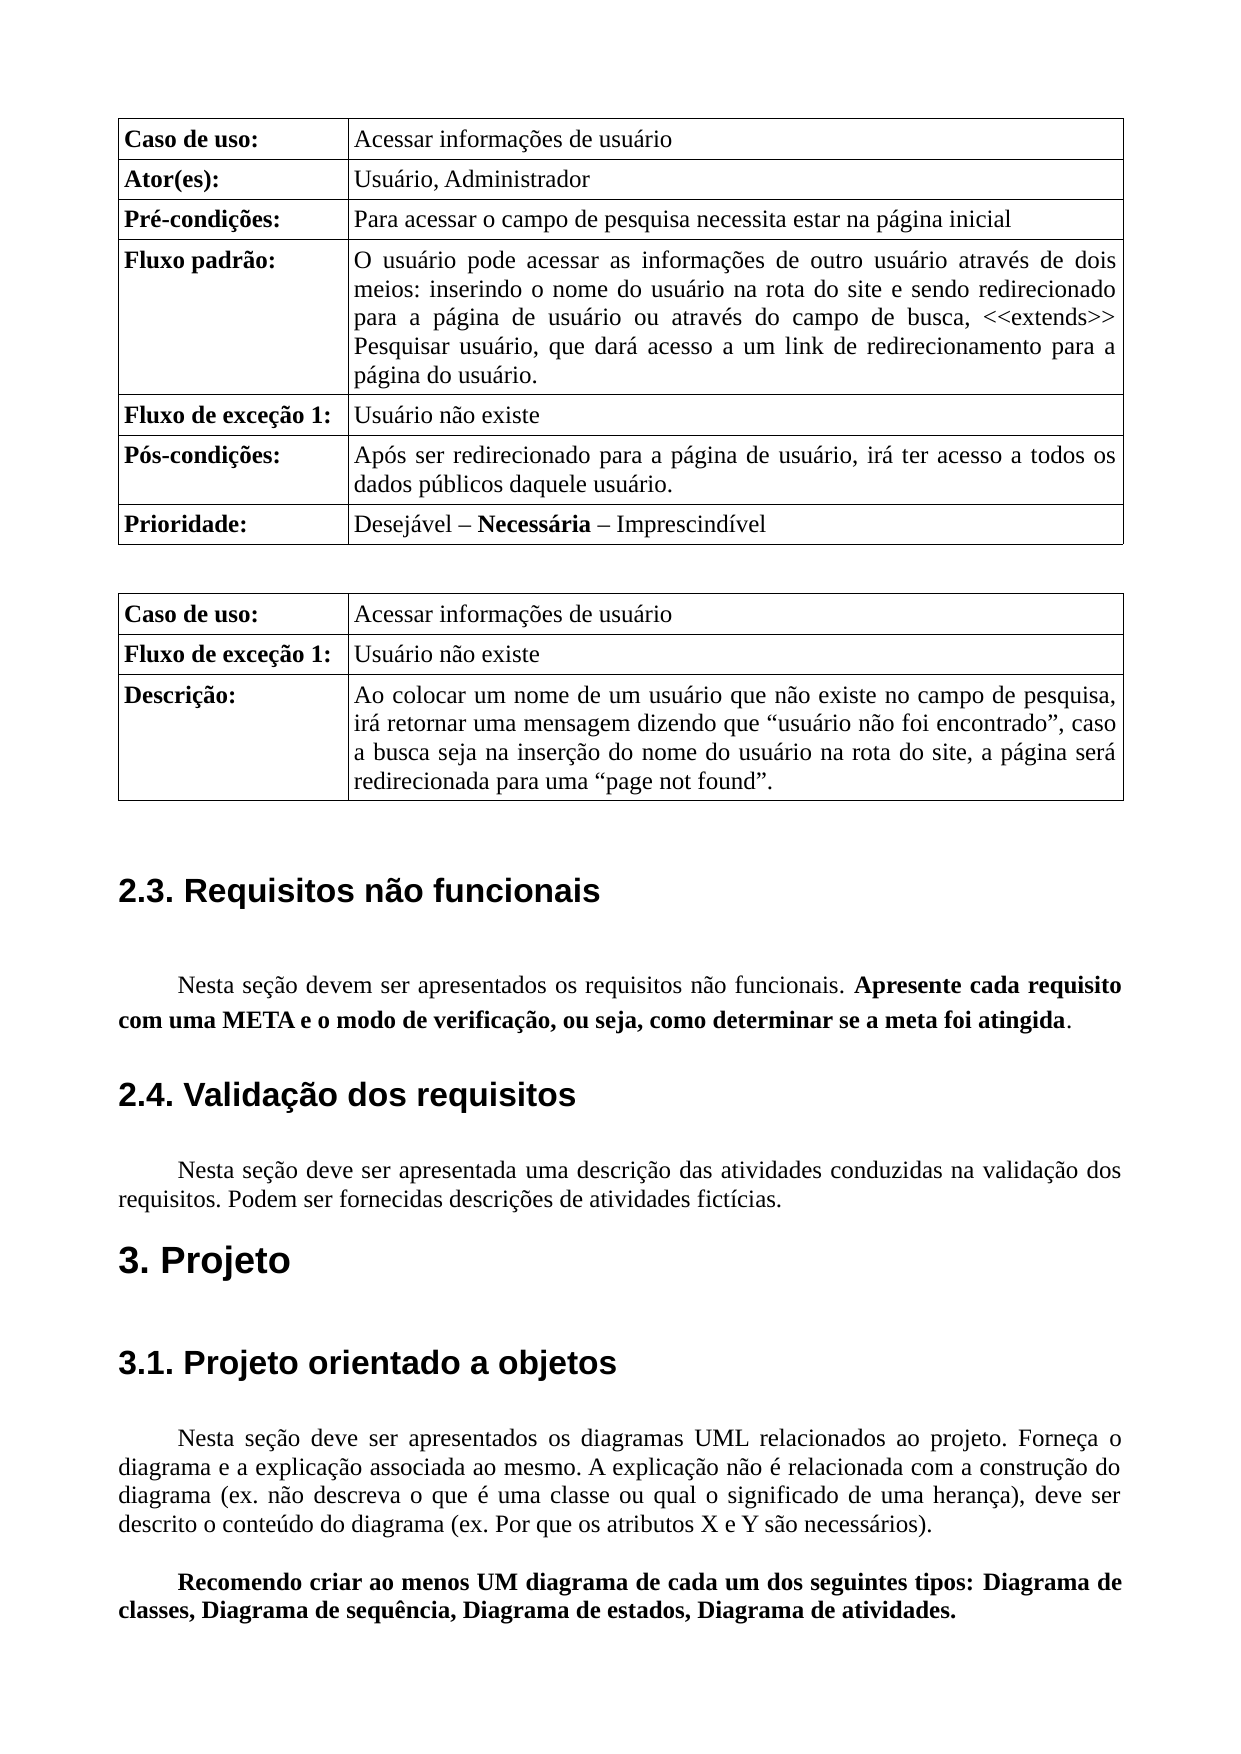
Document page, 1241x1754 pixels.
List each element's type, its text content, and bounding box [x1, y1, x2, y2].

table_cell Fluxo de exceção 1: [119, 635, 348, 674]
table_header Acessar informações de usuário [349, 119, 1123, 158]
subtitle 3. Projeto [118, 1237, 1122, 1281]
table_cell Após ser redirecionado para a página de usuário, irá ter acesso a todos os dados públicos daquele usuário. [349, 436, 1123, 504]
subtitle 2.3. Requisitos não funcionais [118, 870, 1122, 909]
table_header Caso de uso: [119, 594, 348, 633]
table_cell Usuário, Administrador [349, 160, 1123, 199]
table_cell Prioridade: [119, 505, 348, 544]
table_cell Para acessar o campo de pesquisa necessita estar na página inicial [349, 200, 1123, 239]
table_cell Pós-condições: [119, 436, 348, 504]
table_header Caso de uso: [119, 119, 348, 158]
text Nesta seção deve ser apresentada uma descrição das atividades conduzidas na validação dos requisitos. Podem ser fornecidas descrições de atividades fictícias. [118, 1155, 1122, 1212]
text Nesta seção devem ser apresentados os requisitos não funcionais. Apresente cada requisito com uma META e o modo de verificação, ou seja, como determinar se a meta foi atingida. [118, 971, 1122, 1034]
text Recomendo criar ao menos UM diagrama de cada um dos seguintes tipos: Diagrama de classes, Diagrama de sequência, Diagrama de estados, Diagrama de atividades. [118, 1567, 1122, 1624]
table_cell Ator(es): [119, 160, 348, 199]
table_cell Fluxo padrão: [119, 240, 348, 394]
text Nesta seção deve ser apresentados os diagramas UML relacionados ao projeto. Forneça o diagrama e a explicação associada ao mesmo. A explicação não é relacionada com a construção do diagrama (ex. não descreva o que é uma classe ou qual o significado de uma herança), deve ser descrito o conteúdo do diagrama (ex. Por que os atributos X e Y são necessários). [118, 1423, 1122, 1538]
table_cell Descrição: [119, 675, 348, 800]
subtitle 2.4. Validação dos requisitos [118, 1075, 1122, 1114]
table_cell Usuário não existe [349, 635, 1123, 674]
table_cell O usuário pode acessar as informações de outro usuário através de dois meios: inserindo o nome do usuário na rota do site e sendo redirecionado para a página de usuário ou através do campo de busca, <<extends>> Pesquisar usuário, que dará acesso a um link de redirecionamento para a página do usuário. [349, 240, 1123, 394]
table_header Acessar informações de usuário [349, 594, 1123, 633]
table_cell Usuário não existe [349, 395, 1123, 435]
table_cell Desejável – Necessária – Imprescindível [349, 505, 1123, 544]
subtitle 3.1. Projeto orientado a objetos [118, 1343, 1122, 1382]
table_cell Ao colocar um nome de um usuário que não existe no campo de pesquisa, irá retornar uma mensagem dizendo que “usuário não foi encontrado”, caso a busca seja na inserção do nome do usuário na rota do site, a página será redirecionada para uma “page not found”. [349, 675, 1123, 800]
table_cell Fluxo de exceção 1: [119, 395, 348, 435]
table_cell Pré-condições: [119, 200, 348, 239]
